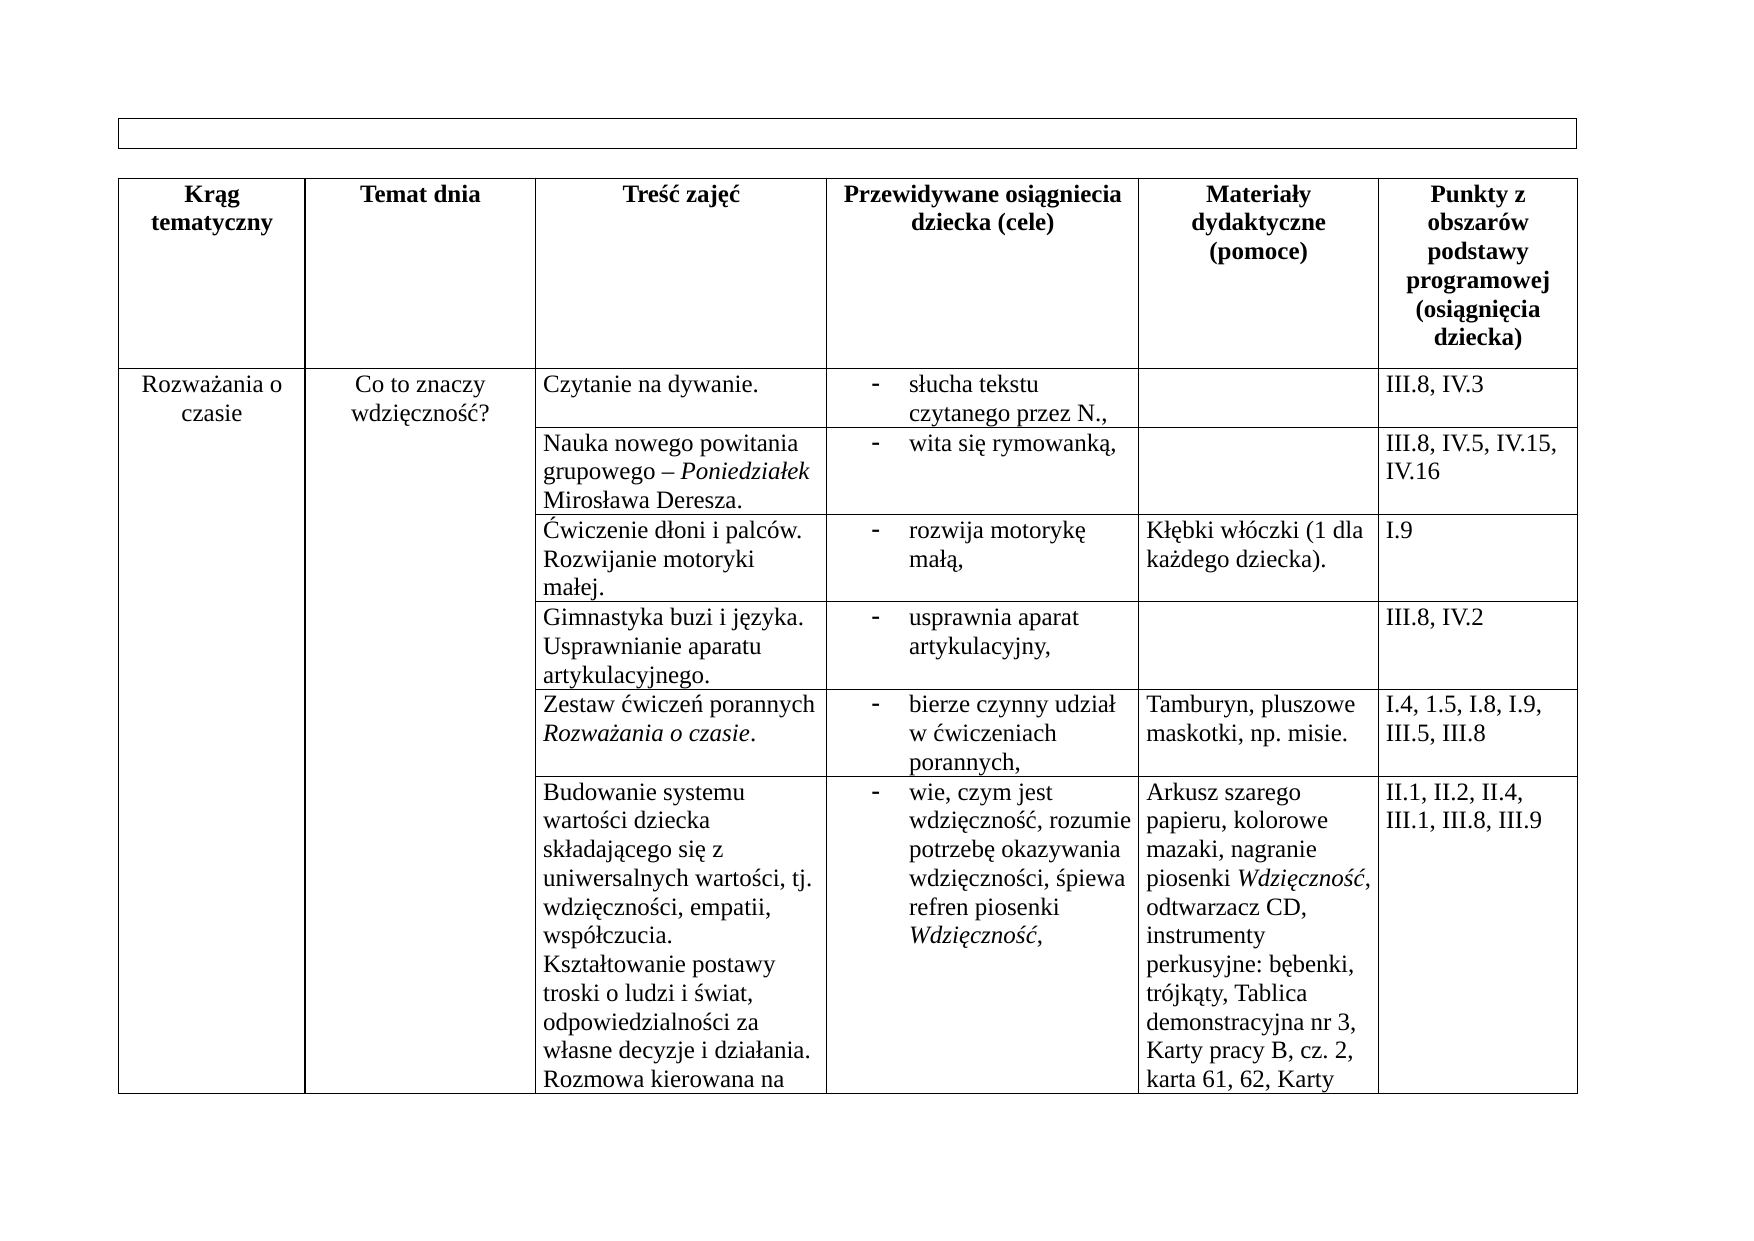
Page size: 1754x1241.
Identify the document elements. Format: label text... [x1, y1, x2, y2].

table_cell wie, czym jest wdzięczność, rozumie potrzebę okazywania wdzięczności, śpiewa refren piosenki Wdzięczność, [827, 777, 1138, 1093]
table_cell Arkusz szarego papieru, kolorowe mazaki, nagranie piosenki Wdzięczność, odtwarzacz CD, instrumenty perkusyjne: bębenki, trójkąty, Tablica demonstracyjna nr 3, Karty pracy B, cz. 2, karta 61, 62, Karty [1139, 777, 1378, 1093]
table_cell Kłębki włóczki (1 dla każdego dziecka). [1139, 515, 1378, 601]
table_header Krąg tematyczny [119, 179, 304, 368]
table_cell [1139, 428, 1378, 514]
table_cell Czytanie na dywanie. [536, 369, 826, 427]
table_cell bierze czynny udział w ćwiczeniach porannych, [827, 690, 1138, 776]
table_cell Zestaw ćwiczeń porannych Rozważania o czasie. [536, 690, 826, 776]
table_cell Co to znaczy wdzięczność? [306, 369, 535, 1093]
table_cell Tamburyn, pluszowe maskotki, np. misie. [1139, 690, 1378, 776]
table_cell Budowanie systemu wartości dziecka składającego się z uniwersalnych wartości, tj. wdzięczności, empatii, współczucia. Kształtowanie postawy troski o ludzi i świat, odpowiedzialności za własne decyzje i działania. Rozmowa kierowana na [536, 777, 826, 1093]
table_cell usprawnia aparat artykulacyjny, [827, 602, 1138, 688]
table_cell Ćwiczenie dłoni i palców. Rozwijanie motoryki małej. [536, 515, 826, 601]
table_cell III.8, IV.3 [1379, 369, 1577, 427]
table_cell [1139, 369, 1378, 427]
table_cell Gimnastyka buzi i języka. Usprawnianie aparatu artykulacyjnego. [536, 602, 826, 688]
table_cell Rozważania o czasie [119, 369, 304, 1093]
table_header Przewidywane osiągniecia dziecka (cele) [827, 179, 1138, 368]
table_header Punkty z obszarów podstawy programowej (osiągnięcia dziecka) [1379, 179, 1577, 368]
table_cell słucha tekstu czytanego przez N., [827, 369, 1138, 427]
table_cell II.1, II.2, II.4, III.1, III.8, III.9 [1379, 777, 1577, 1093]
table_header Treść zajęć [536, 179, 826, 368]
table_cell wita się rymowanką, [827, 428, 1138, 514]
table_cell III.8, IV.2 [1379, 602, 1577, 688]
table_cell rozwija motorykę małą, [827, 515, 1138, 601]
table_header Materiały dydaktyczne (pomoce) [1139, 179, 1378, 368]
table_header Temat dnia [306, 179, 535, 368]
table_cell Nauka nowego powitania grupowego – Poniedziałek Mirosława Deresza. [536, 428, 826, 514]
table_cell [1139, 602, 1378, 688]
table_cell I.9 [1379, 515, 1577, 601]
table_cell I.4, 1.5, I.8, I.9, III.5, III.8 [1379, 690, 1577, 776]
table_cell III.8, IV.5, IV.15, IV.16 [1379, 428, 1577, 514]
